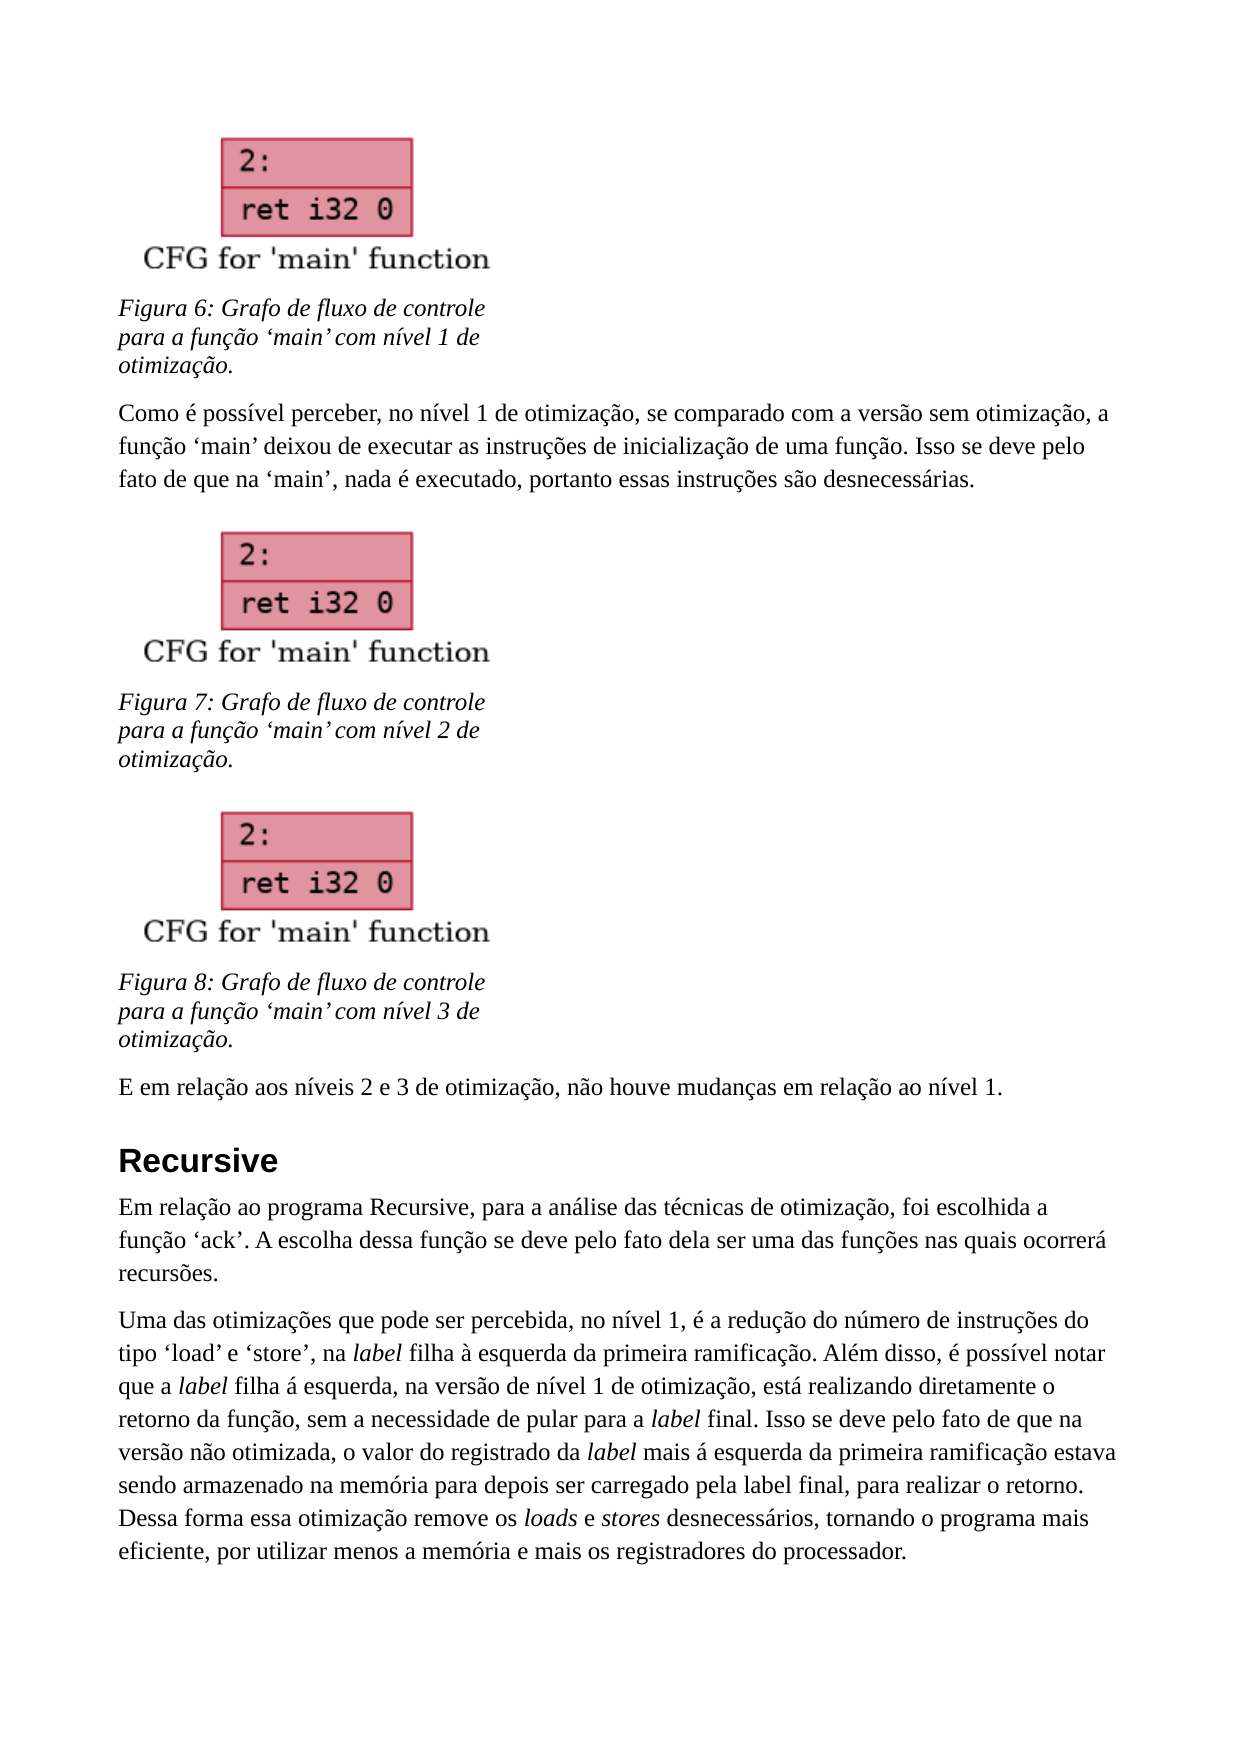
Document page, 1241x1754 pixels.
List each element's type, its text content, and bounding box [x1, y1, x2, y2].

text Como é possível perceber, no nível 1 de otimização, se comparado com a versão sem otimização, a função ‘main’ deixou de executar as instruções de inicialização de uma função. Isso se deve pelo fato de que na ‘main’, nada é executado, portanto essas instruções são desnecessárias. [118, 398, 1122, 493]
text E em relação aos níveis 2 e 3 de otimização, não houve mudanças em relação ao nível 1. [118, 1072, 1122, 1101]
text Uma das otimizações que pode ser percebida, no nível 1, é a redução do número de instruções do tipo ‘load’ e ‘store’, na label filha à esquerda da primeira ramificação. Além disso, é possível notar que a label filha á esquerda, na versão de nível 1 de otimização, está realizando diretamente o retorno da função, sem a necessidade de pular para a label final. Isso se deve pelo fato de que na versão não otimizada, o valor do registrado da label mais á esquerda da primeira ramificação estava sendo armazenado na memória para depois ser carregado pela label final, para realizar o retorno. Dessa forma essa otimização remove os loads e stores desnecessários, tornando o programa mais eficiente, por utilizar menos a memória e mais os registradores do processador. [118, 1305, 1122, 1565]
text Figura 7: Grafo de fluxo de controle para a função ‘main’ com nível 2 de otimização. [118, 687, 517, 773]
picture [118, 130, 517, 294]
picture [118, 524, 517, 687]
text Figura 8: Grafo de fluxo de controle para a função ‘main’ com nível 3 de otimização. [118, 967, 517, 1053]
text Figura 6: Grafo de fluxo de controle para a função ‘main’ com nível 1 de otimização. [118, 294, 517, 379]
text Em relação ao programa Recursive, para a análise das técnicas de otimização, foi escolhida a função ‘ack’. A escolha dessa função se deve pelo fato dela ser uma das funções nas quais ocorrerá recursões. [118, 1192, 1122, 1286]
subtitle Recursive [118, 1141, 1122, 1179]
picture [118, 804, 517, 967]
